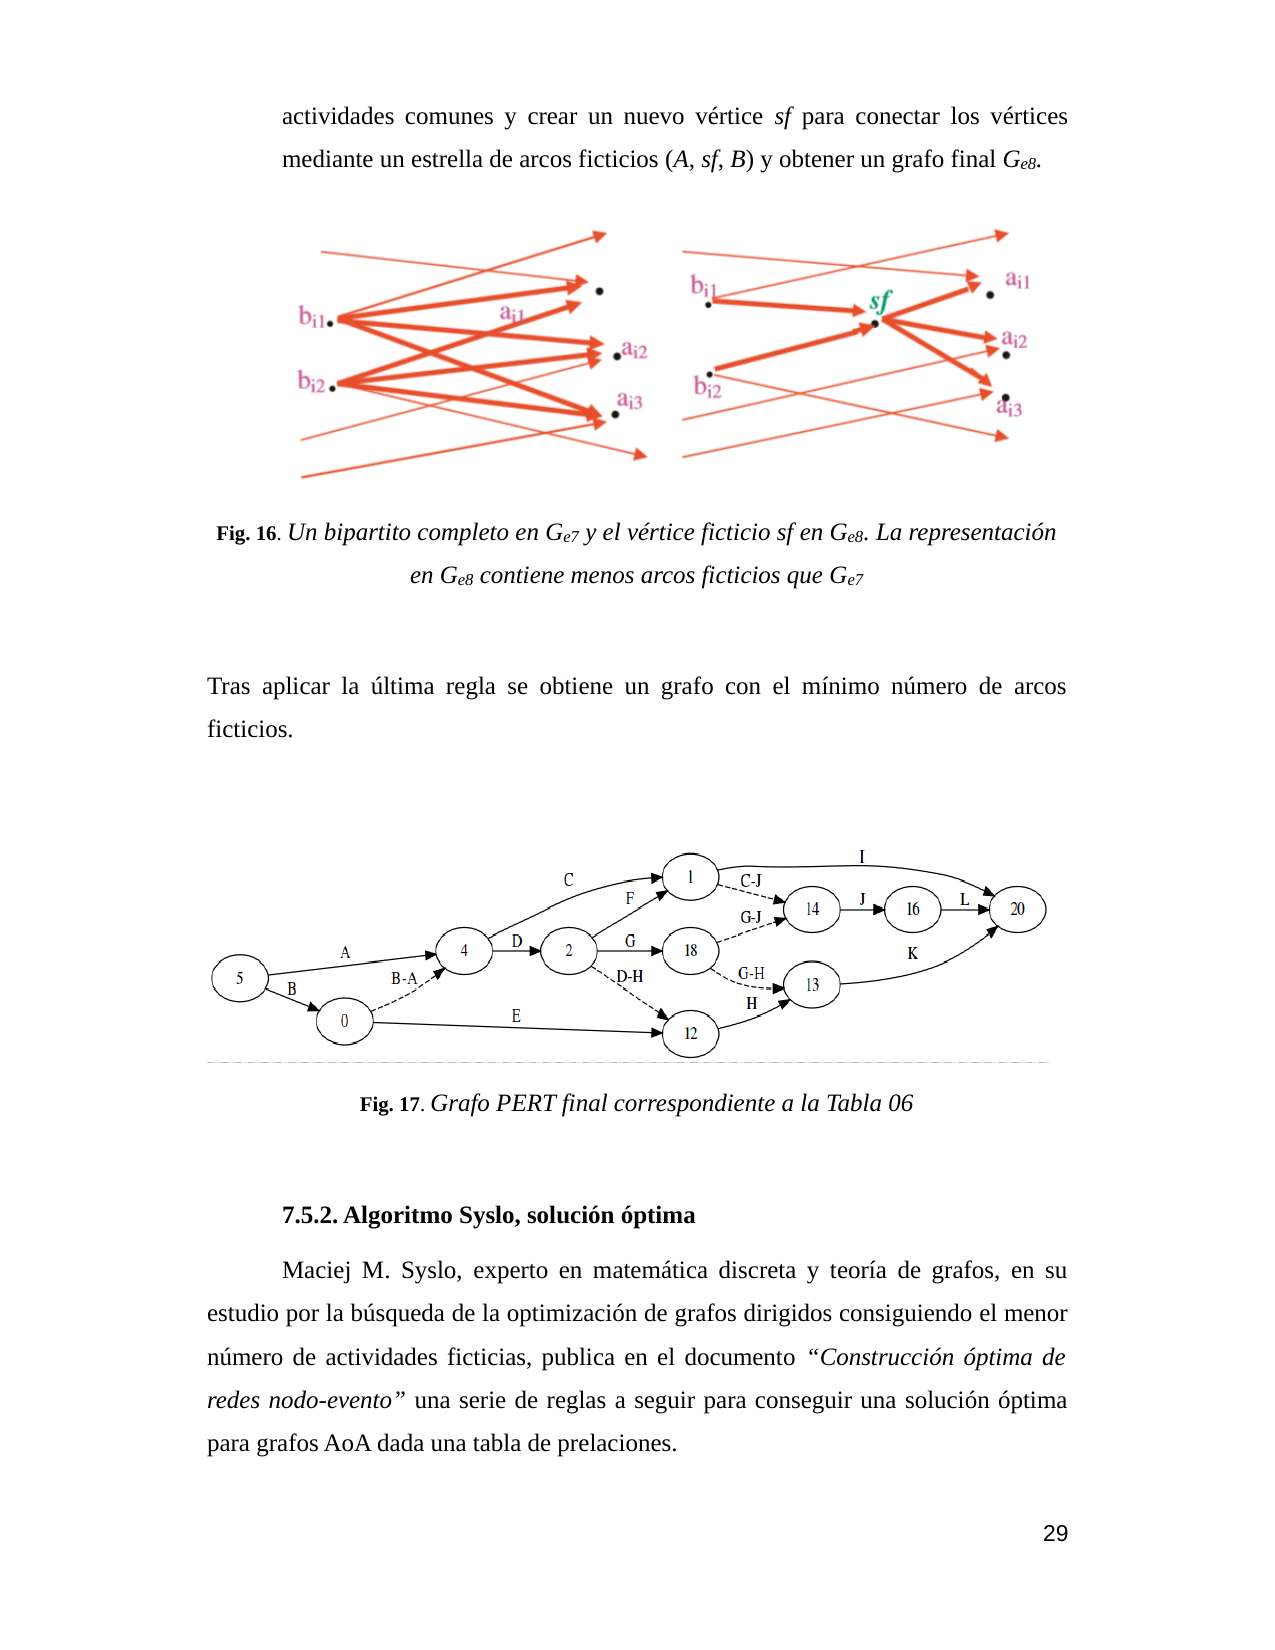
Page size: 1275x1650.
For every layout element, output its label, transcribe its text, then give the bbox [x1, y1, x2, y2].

text 7.5.2. Algoritmo Syslo, solución óptima [207, 1200, 1068, 1228]
text Fig. 17. Grafo PERT final correspondiente a la Tabla 06 [207, 1088, 1068, 1117]
text Tras aplicar la última regla se obtiene un grafo con el mínimo número de arcos ficticios. [207, 671, 1068, 743]
text Fig. 16. Un bipartito completo en Ge7 y el vértice ficticio sf en Ge8. La representación en Ge8 contiene menos arcos ficticios que Ge7 [207, 517, 1068, 589]
text Maciej M. Syslo, experto en matemática discreta y teoría de grafos, en su estudio por la búsqueda de la optimización de grafos dirigidos consiguiendo el menor número de actividades ficticias, publica en el documento “Construcción óptima de redes nodo-evento” una serie de reglas a seguir para conseguir una solución óptima para grafos AoA dada una tabla de prelaciones. [207, 1255, 1068, 1457]
list actividades comunes y crear un nuevo vértice sf para conectar los vértices mediante un estrella de arcos ficticios (A, sf, B) y obtener un grafo final Ge8. [244, 101, 1068, 173]
